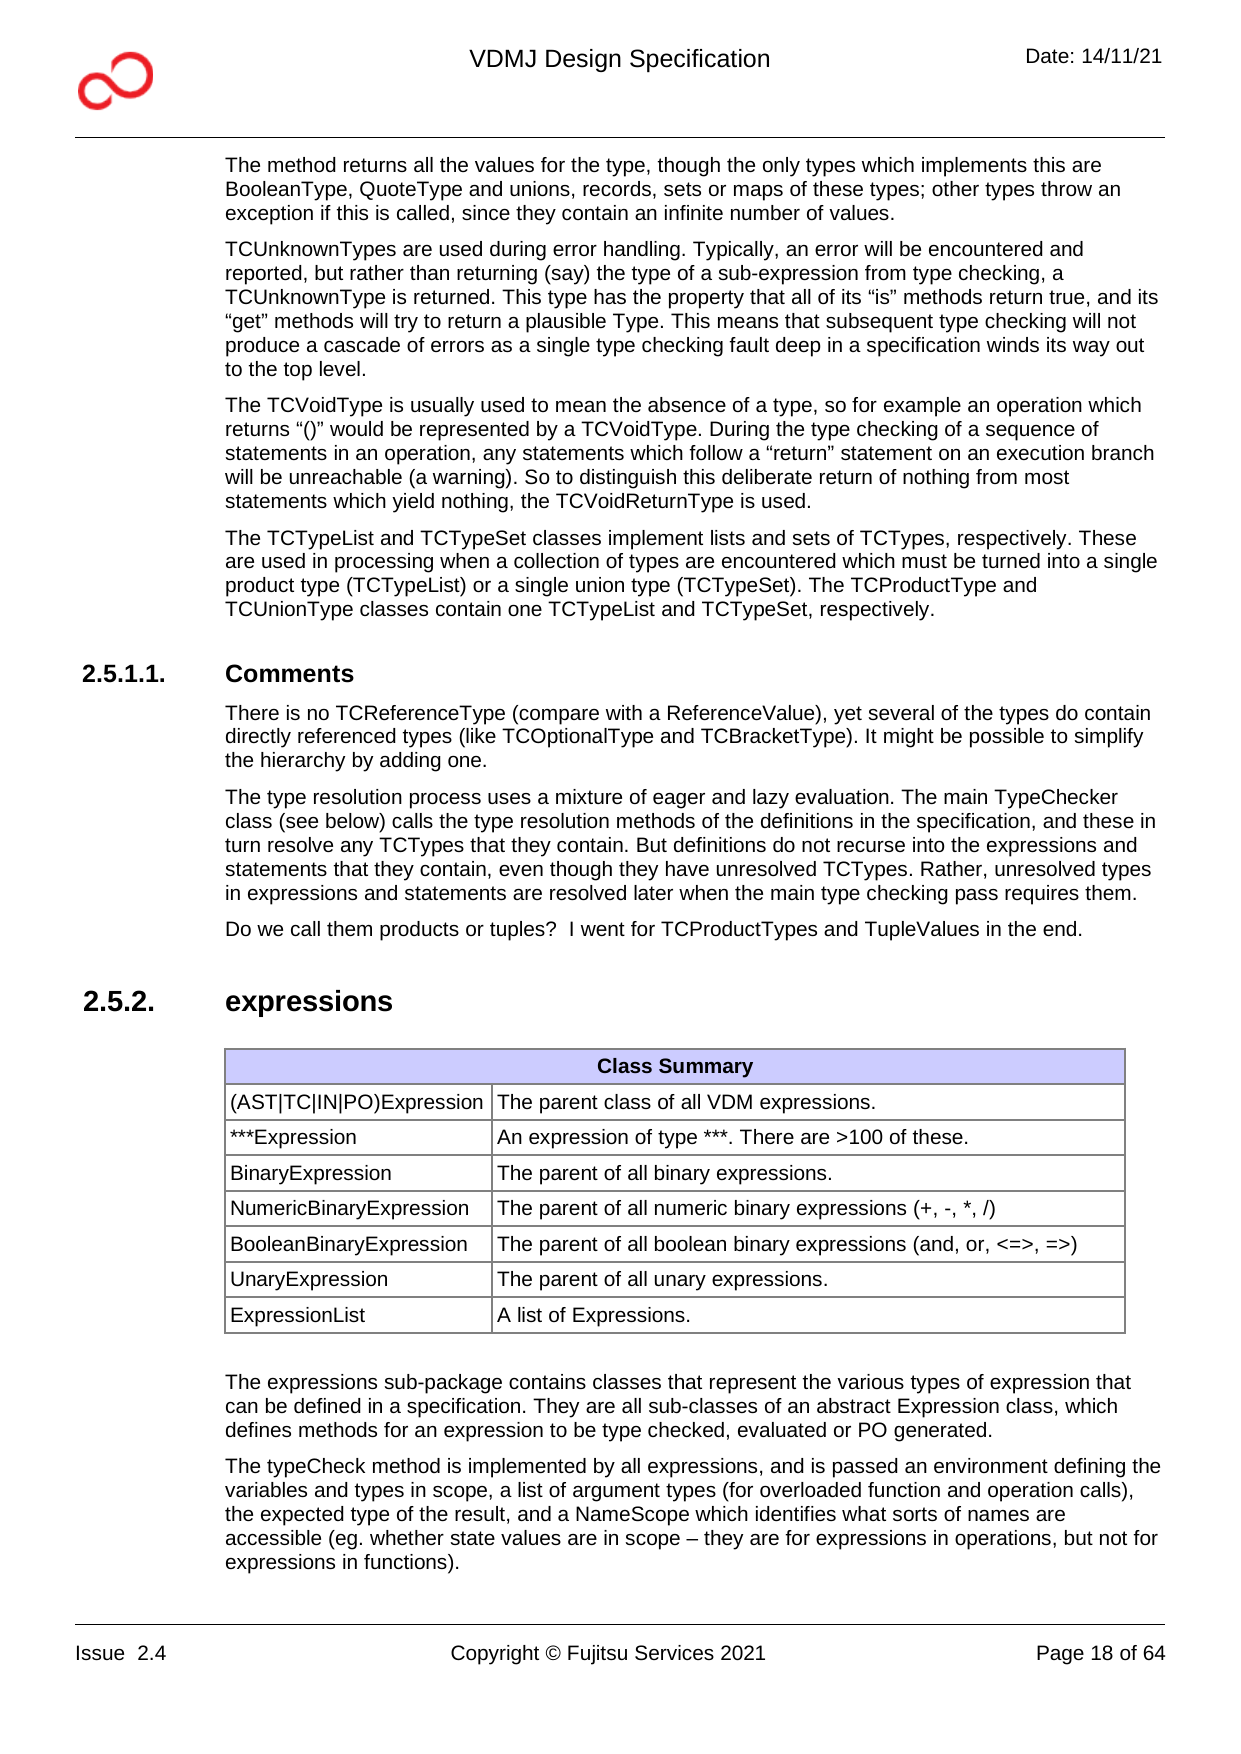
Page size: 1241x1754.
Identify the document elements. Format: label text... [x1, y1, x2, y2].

text TCUnknownTypes are used during error handling. Typically, an error will be encountered and reported, but rather than returning (say) the type of a sub-expression from type checking, a TCUnknownType is returned. This type has the property that all of its “is” methods return true, and its “get” methods will try to return a plausible Type. This means that subsequent type checking will not produce a cascade of errors as a single type checking fault deep in a specification winds its way out to the top level. [225, 237, 1165, 381]
table_cell BooleanBinaryExpression [226, 1227, 491, 1261]
table_cell The parent of all numeric binary expressions (+, -, *, /) [493, 1192, 1124, 1225]
table_cell An expression of type ***. There are >100 of these. [493, 1121, 1124, 1154]
table_header Class Summary [226, 1050, 1124, 1083]
table_cell The parent of all binary expressions. [493, 1156, 1124, 1189]
subtitle Comments [75, 659, 1165, 688]
text The type resolution process uses a mixture of eager and lazy evaluation. The main TypeChecker class (see below) calls the type resolution methods of the definitions in the specification, and these in turn resolve any TCTypes that they contain. But definitions do not recurse into the expressions and statements that they contain, even though they have unresolved TCTypes. Rather, unresolved types in expressions and statements are resolved later when the main type checking pass requires them. [225, 785, 1165, 905]
picture [78, 44, 153, 120]
table_cell The parent of all boolean binary expressions (and, or, <=>, =>) [493, 1227, 1124, 1261]
table_cell A list of Expressions. [493, 1298, 1124, 1332]
text Do we call them products or tuples? I went for TCProductTypes and TupleValues in the end. [225, 917, 1165, 941]
table_cell UnaryExpression [226, 1263, 491, 1296]
table_cell ExpressionList [226, 1298, 491, 1332]
table_cell NumericBinaryExpression [226, 1192, 491, 1225]
table_cell The parent class of all VDM expressions. [493, 1085, 1124, 1118]
table_cell BinaryExpression [226, 1156, 491, 1189]
text The typeCheck method is implemented by all expressions, and is passed an environment defining the variables and types in scope, a list of argument types (for overloaded function and operation calls), the expected type of the result, and a NameScope which identifies what sorts of names are accessible (eg. whether state values are in scope – they are for expressions in operations, but not for expressions in functions). [225, 1454, 1165, 1574]
text There is no TCReferenceType (compare with a ReferenceValue), yet several of the types do contain directly referenced types (like TCOptionalType and TCBracketType). It might be possible to simplify the hierarchy by adding one. [225, 701, 1165, 773]
table_cell (AST|TC|IN|PO)Expression [226, 1085, 491, 1118]
table_cell The parent of all unary expressions. [493, 1263, 1124, 1296]
text The TCTypeList and TCTypeSet classes implement lists and sets of TCTypes, respectively. These are used in processing when a collection of types are encountered which must be turned into a single product type (TCTypeList) or a single union type (TCTypeSet). The TCProductType and TCUnionType classes contain one TCTypeList and TCTypeSet, respectively. [225, 526, 1165, 622]
subtitle expressions [75, 984, 1165, 1017]
table_cell ***Expression [226, 1121, 491, 1154]
text The method returns all the values for the type, though the only types which implements this are BooleanType, QuoteType and unions, records, sets or maps of these types; other types throw an exception if this is called, since they contain an infinite number of values. [225, 153, 1165, 225]
text The expressions sub-package contains classes that represent the various types of expression that can be defined in a specification. They are all sub-classes of an abstract Expression class, which defines methods for an expression to be type checked, evaluated or PO generated. [225, 1370, 1165, 1442]
text The TCVoidType is usually used to mean the absence of a type, so for example an operation which returns “()” would be represented by a TCVoidType. During the type checking of a sequence of statements in an operation, any statements which follow a “return” statement on an execution branch will be unreachable (a warning). So to distinguish this deliberate return of nothing from most statements which yield nothing, the TCVoidReturnType is used. [225, 393, 1165, 513]
